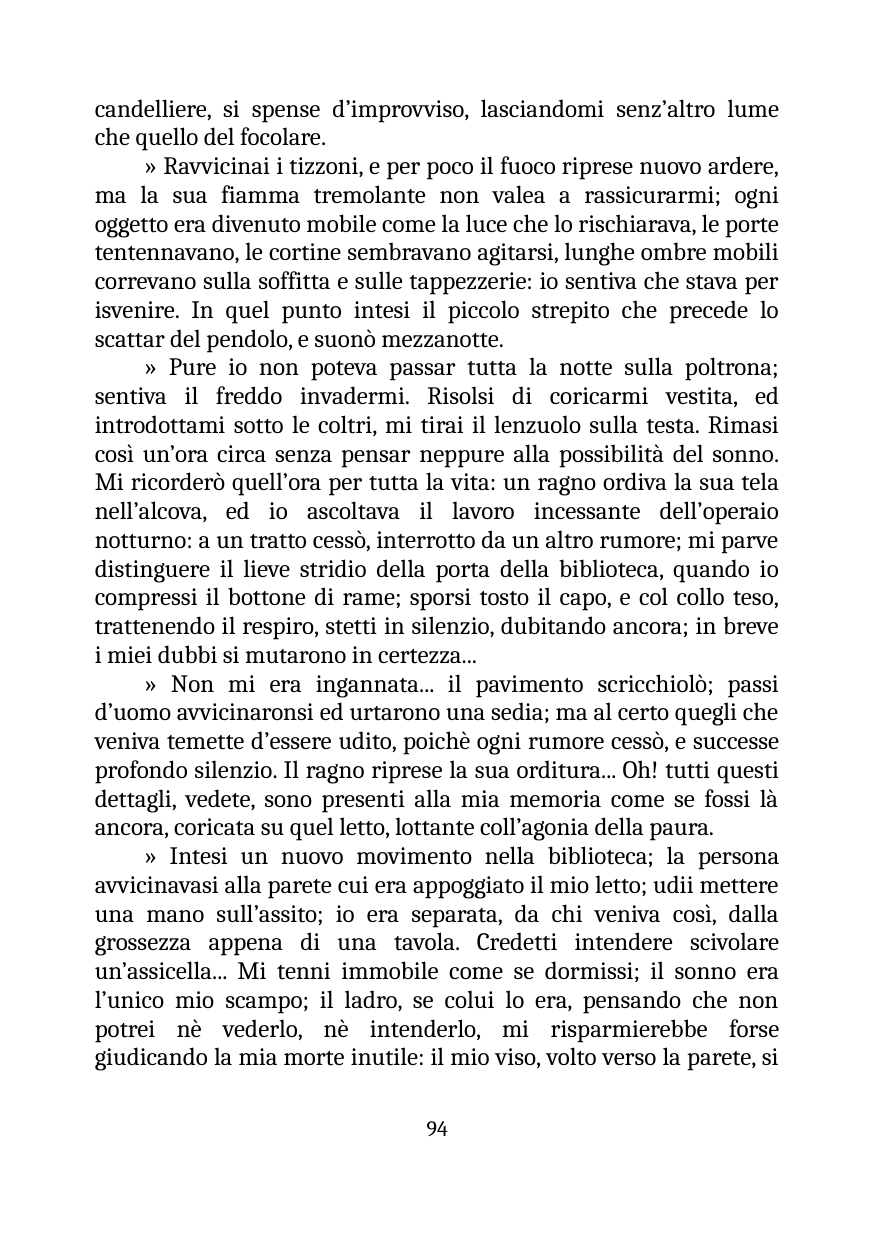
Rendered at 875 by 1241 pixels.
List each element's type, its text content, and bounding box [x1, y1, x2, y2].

text » Pure io non poteva passar tutta la notte sulla poltrona; sentiva il freddo invadermi. Risolsi di coricarmi vestita, ed introdottami sotto le coltri, mi tirai il lenzuolo sulla testa. Rimasi così un’ora circa senza pensar neppure alla possibilità del sonno. Mi ricorderò quell’ora per tutta la vita: un ragno ordiva la sua tela nell’alcova, ed io ascoltava il lavoro incessante dell’operaio notturno: a un tratto cessò, interrotto da un altro rumore; mi parve distinguere il lieve stridio della porta della biblioteca, quando io compressi il bottone di rame; sporsi tosto il capo, e col collo teso, trattenendo il respiro, stetti in silenzio, dubitando ancora; in breve i miei dubbi si mutarono in certezza... [94, 353, 779, 669]
text » Ravvicinai i tizzoni, e per poco il fuoco riprese nuovo ardere, ma la sua fiamma tremolante non valea a rassicurarmi; ogni oggetto era divenuto mobile come la luce che lo rischiarava, le porte tentennavano, le cortine sembravano agitarsi, lunghe ombre mobili correvano sulla soffitta e sulle tappezzerie: io sentiva che stava per isvenire. In quel punto intesi il piccolo strepito che precede lo scattar del pendolo, e suonò mezzanotte. [94, 152, 779, 353]
text candelliere, si spense d’improvviso, lasciandomi senz’altro lume che quello del focolare. [94, 94, 779, 152]
text » Non mi era ingannata... il pavimento scricchiolò; passi d’uomo avvicinaronsi ed urtarono una sedia; ma al certo quegli che veniva temette d’essere udito, poichè ogni rumore cessò, e successe profondo silenzio. Il ragno riprese la sua orditura... Oh! tutti questi dettagli, vedete, sono presenti alla mia memoria come se fossi là ancora, coricata su quel letto, lottante coll’agonia della paura. [94, 669, 779, 842]
text » Intesi un nuovo movimento nella biblioteca; la persona avvicinavasi alla parete cui era appoggiato il mio letto; udii mettere una mano sull’assito; io era separata, da chi veniva così, dalla grossezza appena di una tavola. Credetti intendere scivolare un’assicella... Mi tenni immobile come se dormissi; il sonno era l’unico mio scampo; il ladro, se colui lo era, pensando che non potrei nè vederlo, nè intenderlo, mi risparmierebbe forse giudicando la mia morte inutile: il mio viso, volto verso la parete, si [94, 842, 779, 1072]
